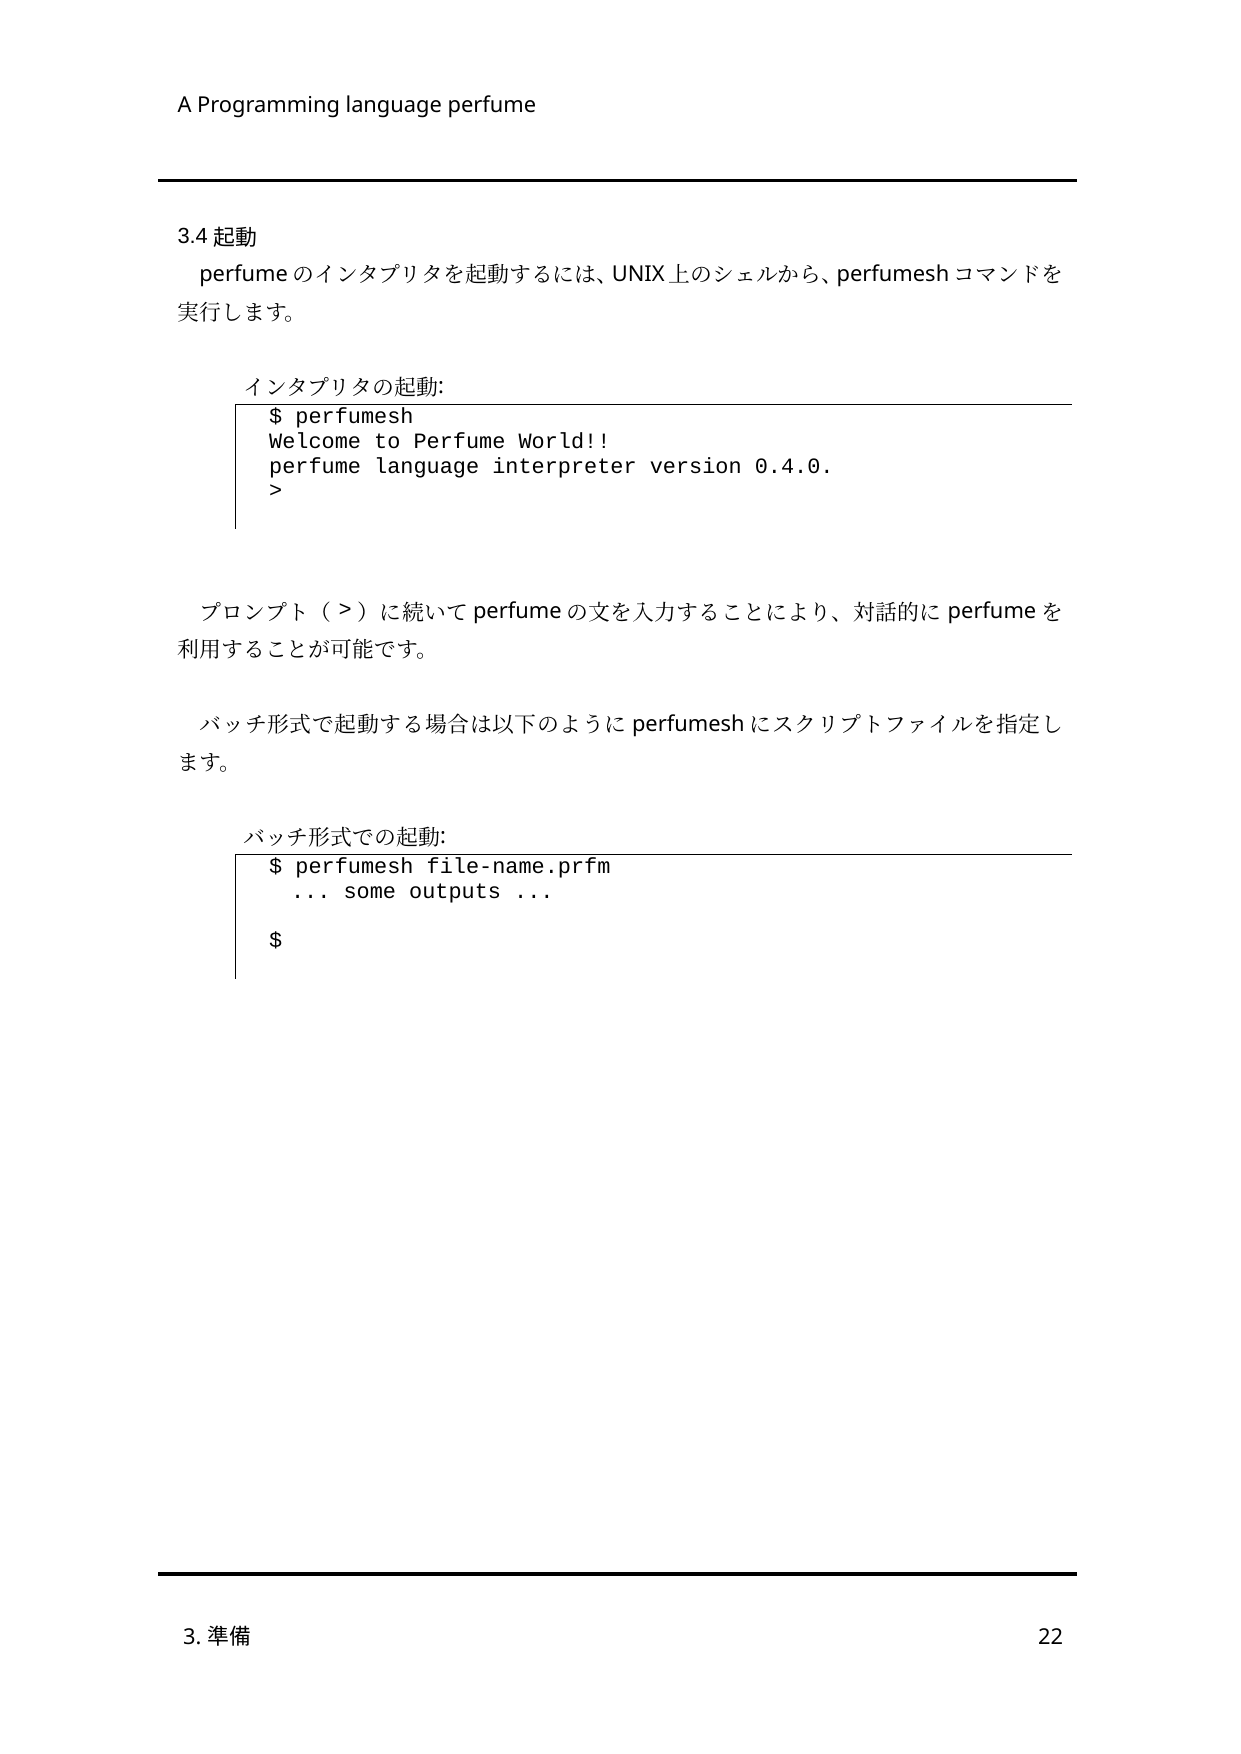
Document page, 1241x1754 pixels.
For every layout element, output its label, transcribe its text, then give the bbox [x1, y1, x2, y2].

text バッチ形式で起動する場合は以下のようにperfumeshにスクリプトファイルを指定します。 [177, 704, 1063, 779]
text インタプリタの起動: [243, 367, 1063, 404]
table_header $ perfumesh Welcome to Perfume World!! perfume language interpreter version 0.4.0. > [236, 405, 1072, 529]
table_header $ perfumesh file-name.prfm ... some outputs ... $ [236, 855, 1072, 979]
text プロンプト（ > ）に続いてperfumeの文を入力することにより、対話的にperfumeを利用することが可能です。 [177, 592, 1063, 667]
subtitle 3.4 起動 [177, 217, 1063, 254]
text perfumeのインタプリタを起動するには、UNIX上のシェルから、perfumeshコマンドを実行します。 [177, 254, 1063, 329]
text バッチ形式での起動: [243, 817, 1063, 854]
